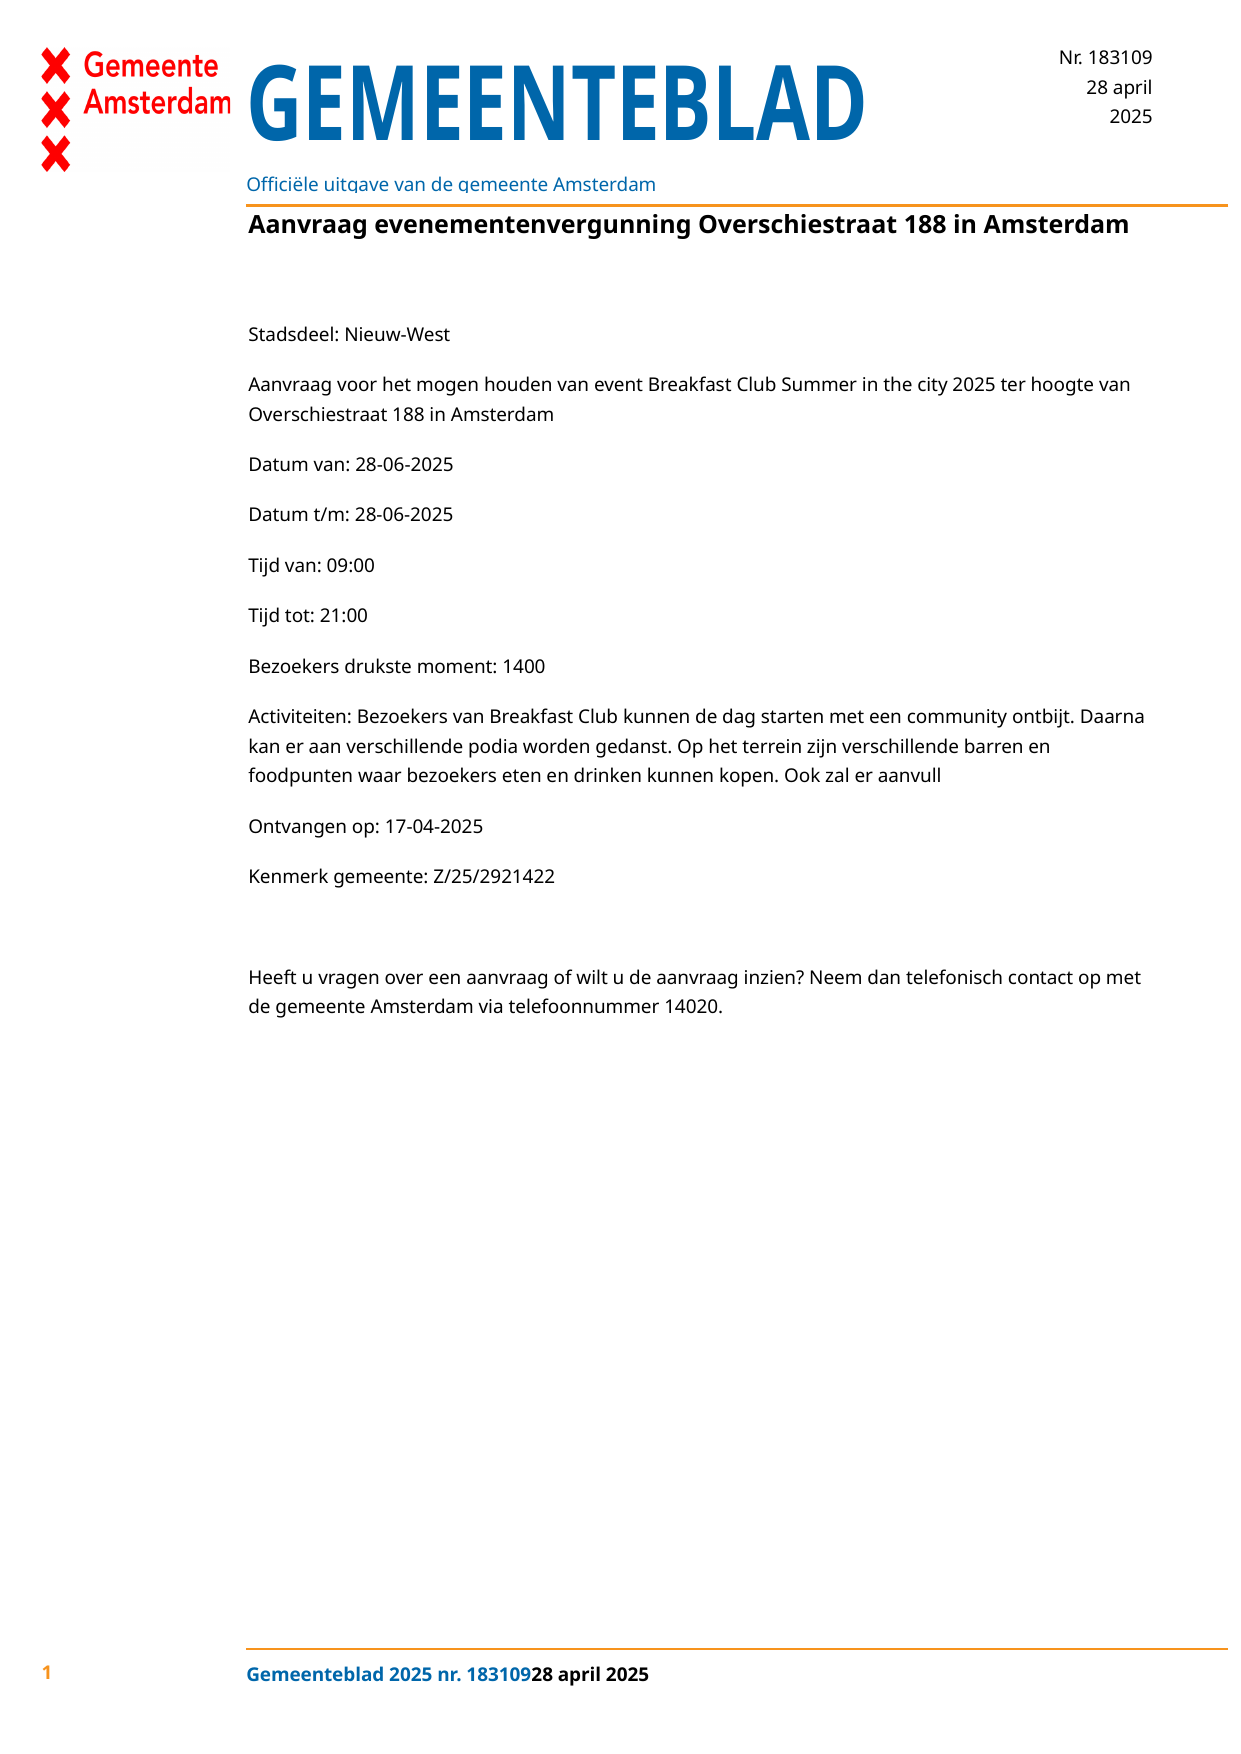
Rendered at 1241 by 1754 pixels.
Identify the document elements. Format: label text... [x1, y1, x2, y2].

text Stadsdeel: Nieuw-West [248, 321, 1152, 346]
text Datum van: 28-06-2025 [248, 451, 1152, 477]
text Tijd tot: 21:00 [248, 602, 1152, 628]
text Kenmerk gemeente: Z/25/2921422 [248, 863, 1152, 889]
text Activiteiten: Bezoekers van Breakfast Club kunnen de dag starten met een community ontbijt. Daarna kan er aan verschillende podia worden gedanst. Op het terrein zijn verschillende barren en foodpunten waar bezoekers eten en drinken kunnen kopen. Ook zal er aanvull [248, 703, 1152, 788]
text Aanvraag voor het mogen houden van event Breakfast Club Summer in the city 2025 ter hoogte van Overschiestraat 188 in Amsterdam [248, 371, 1152, 426]
text Heeft u vragen over een aanvraag of wilt u de aanvraag inzien? Neem dan telefonisch contact op met de gemeente Amsterdam via telefoonnummer 14020. [248, 964, 1152, 1019]
picture [41, 47, 231, 172]
text Datum t/m: 28-06-2025 [248, 502, 1152, 527]
text Tijd van: 09:00 [248, 552, 1152, 578]
text Aanvraag evenementenvergunning Overschiestraat 188 in Amsterdam [248, 207, 1152, 241]
text Bezoekers drukste moment: 1400 [248, 653, 1152, 678]
text Ontvangen op: 17-04-2025 [248, 813, 1152, 838]
